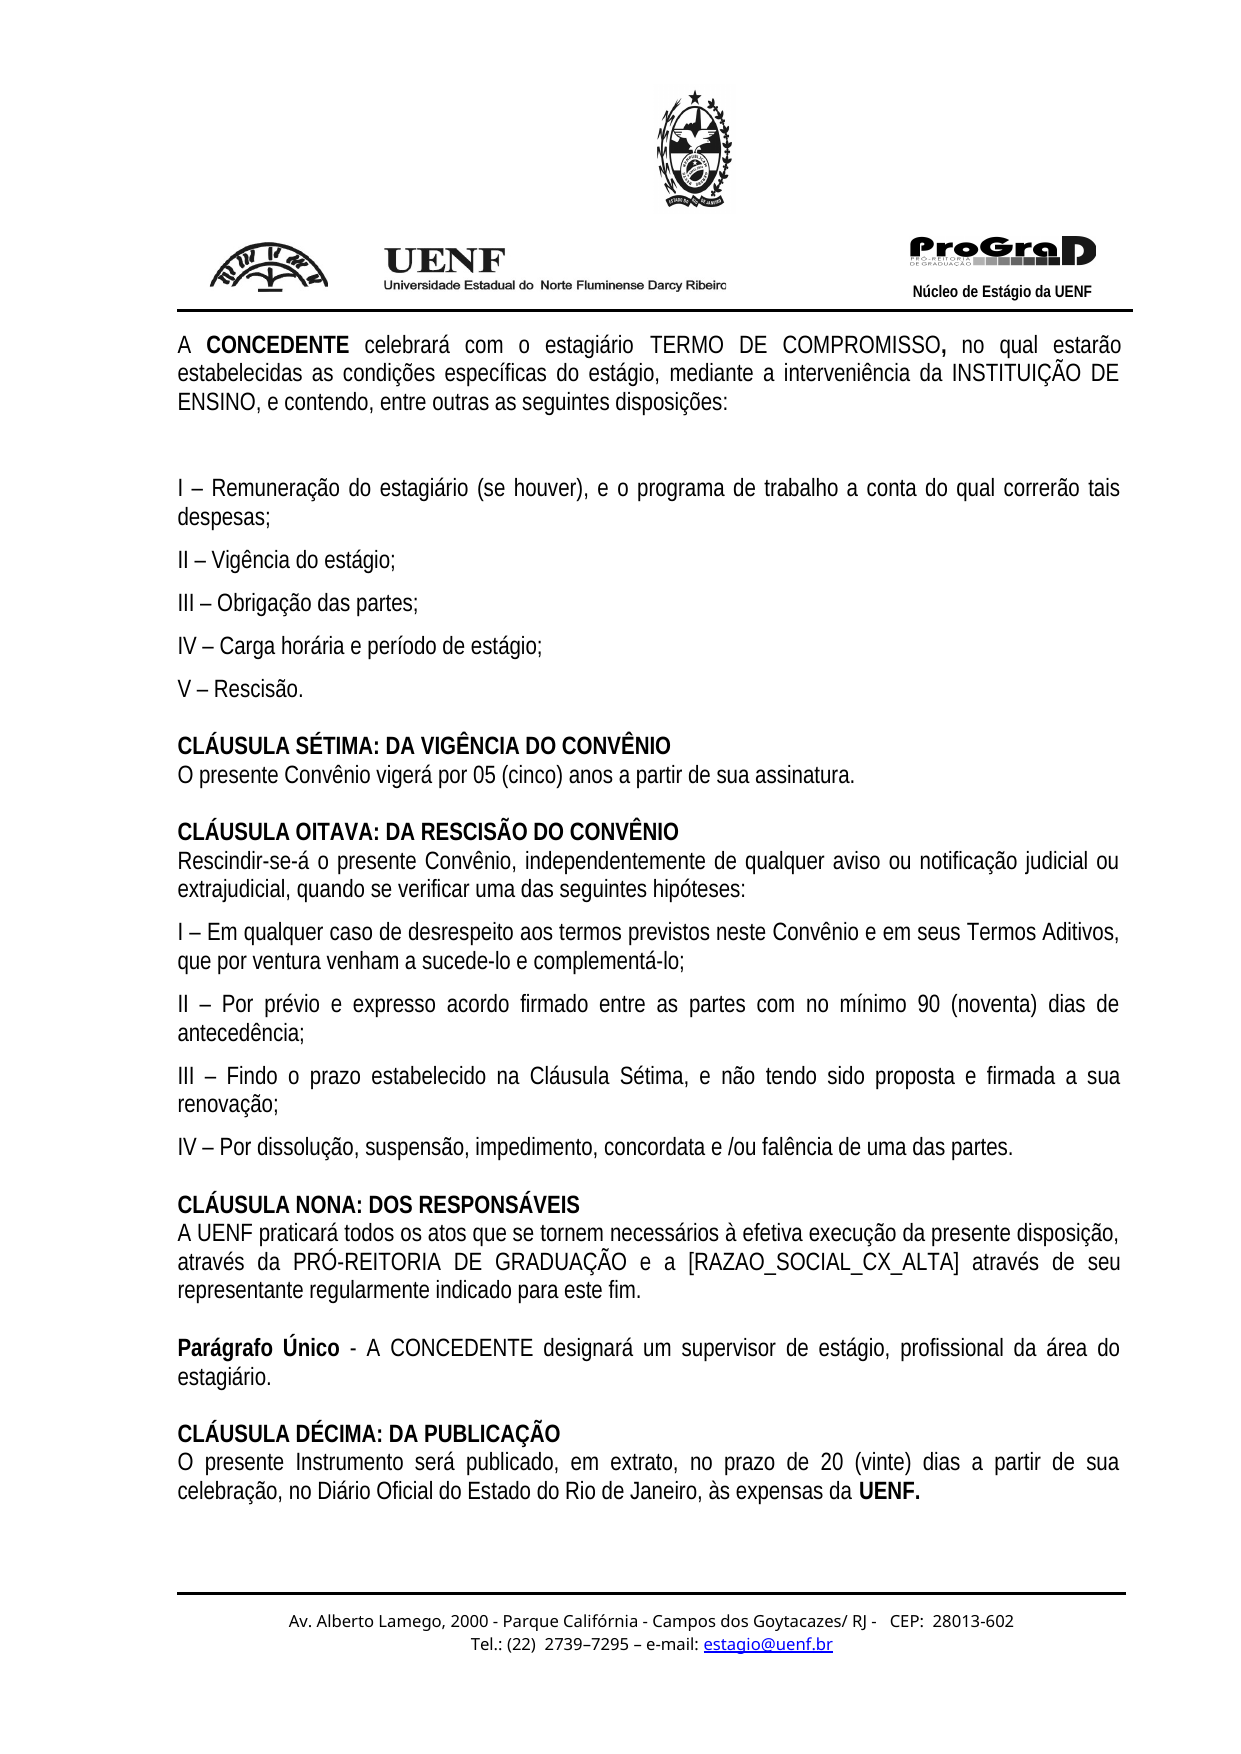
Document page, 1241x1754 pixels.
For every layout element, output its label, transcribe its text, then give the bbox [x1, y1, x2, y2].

picture [209, 242, 328, 292]
text IV – Carga horária e período de estágio; [177, 631, 1122, 659]
picture [384, 248, 727, 292]
text CLÁUSULA DÉCIMA: DA PUBLICAÇÃO [177, 1419, 1122, 1447]
picture [653, 84, 736, 214]
text I – Remuneração do estagiário (se houver), e o programa de trabalho a conta do qual correrão tais despesas; [177, 473, 1122, 530]
text III – Findo o prazo estabelecido na Cláusula Sétima, e não tendo sido proposta e firmada a sua renovação; [177, 1061, 1122, 1118]
text O presente Convênio vigerá por 05 (cinco) anos a partir de sua assinatura. [177, 760, 1122, 788]
text Rescindir-se-á o presente Convênio, independentemente de qualquer aviso ou notificação judicial ou extrajudicial, quando se verificar uma das seguintes hipóteses: [177, 846, 1122, 903]
text A UENF praticará todos os atos que se tornem necessários à efetiva execução da presente disposição, através da PRÓ-REITORIA DE GRADUAÇÃO e a [RAZAO_SOCIAL_CX_ALTA] através de seu representante regularmente indicado para este fim. [177, 1218, 1122, 1304]
text O presente Instrumento será publicado, em extrato, no prazo de 20 (vinte) dias a partir de sua celebração, no Diário Oficial do Estado do Rio de Janeiro, às expensas da UENF. [177, 1447, 1122, 1505]
text II – Por prévio e expresso acordo firmado entre as partes com no mínimo 90 (noventa) dias de antecedência; [177, 989, 1122, 1046]
text V – Rescisão. [177, 674, 1122, 702]
text CLÁUSULA SÉTIMA: DA VIGÊNCIA DO CONVÊNIO [177, 731, 1122, 760]
text III – Obrigação das partes; [177, 588, 1122, 616]
text IV – Por dissolução, suspensão, impedimento, concordata e /ou falência de uma das partes. [177, 1132, 1122, 1161]
text CLÁUSULA NONA: DOS RESPONSÁVEIS [177, 1189, 1122, 1218]
text CLÁUSULA OITAVA: DA RESCISÃO DO CONVÊNIO [177, 817, 1122, 846]
text I – Em qualquer caso de desrespeito aos termos previstos neste Convênio e em seus Termos Aditivos, que por ventura venham a sucede-lo e complementá-lo; [177, 917, 1122, 974]
text II – Vigência do estágio; [177, 545, 1122, 573]
text Parágrafo Único - A CONCEDENTE designará um supervisor de estágio, profissional da área do estagiário. [177, 1333, 1122, 1390]
text A CONCEDENTE celebrará com o estagiário Termo de Compromisso, no qual estarão estabelecidas as condições específicas do estágio, mediante a interveniência da INSTITUIÇÃO DE ENSINO, e contendo, entre outras as seguintes disposições: [177, 330, 1122, 416]
